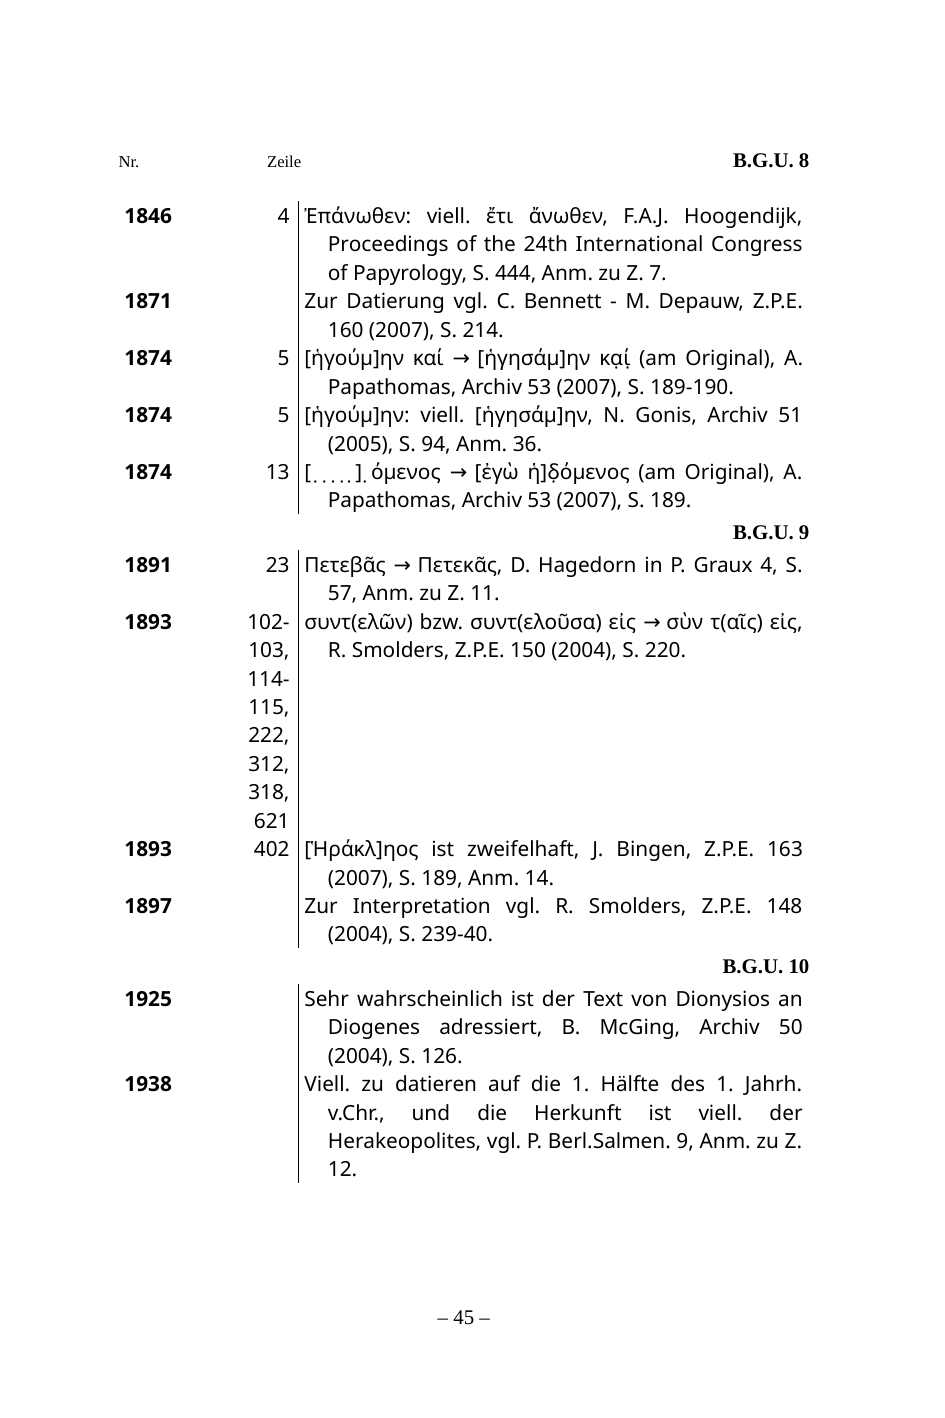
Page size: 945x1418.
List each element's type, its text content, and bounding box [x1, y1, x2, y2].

table_header Sehr wahrscheinlich ist der Text von Dionysios an Diogenes adressiert, B. McGing, Archiv 50 (2004), S. 126. [299, 984, 809, 1069]
table_cell 4 [207, 201, 298, 286]
subtitle B.G.U. 9 [118, 520, 809, 544]
table_cell Zur Interpretation vgl. R. Smolders, Z.P.E. 148 (2004), S. 239-40. [299, 891, 809, 948]
table_cell συντ(ελῶν) bzw. συντ(ελοῦσα) εἰς → σὺν τ(αῖς) εἰς, R. Smolders, Z.P.E. 150 (2004), S. 220. [299, 607, 809, 834]
table_cell [ ̣ ̣ ̣ ̣ ̣] ̣όμενος → [ἐγὼ ἡ]δ̣όμενος (am Original), A. Papathomas, Archiv 53 (2007), S. 189. [299, 457, 809, 514]
table_header 23 [207, 550, 298, 607]
table_header Πετεβᾶς → Πετεκᾶς, D. Hagedorn in P. Graux 4, S. 57, Anm. zu Z. 11. [299, 550, 809, 607]
table_cell 1893 [118, 607, 207, 834]
table_header 1891 [118, 550, 207, 607]
table_cell 102-103, 114-115, 222, 312, 318, 621 [207, 607, 298, 834]
subtitle B.G.U. 10 [118, 954, 809, 978]
table_cell [ἡγούμ]ην καί → [ἡγησάμ]ην κα̣ί̣ (am Original), A. Papathomas, Archiv 53 (2007), S. 189-190. [299, 343, 809, 400]
table_cell 13 [207, 457, 298, 514]
table_cell Zur Datierung vgl. C. Bennett - M. Depauw, Z.P.E. 160 (2007), S. 214. [299, 286, 809, 343]
table_cell 1897 [118, 891, 207, 948]
table_cell Ἐπάνωθεν: viell. ἔτι ἄνωθεν, F.A.J. Hoogendijk, Proceedings of the 24th International Congress of Papyrology, S. 444, Anm. zu Z. 7. [299, 201, 809, 286]
table_cell 1893 [118, 834, 207, 891]
table_cell 1871 [118, 286, 207, 343]
table_cell [207, 1069, 298, 1183]
table_cell 5 [207, 343, 298, 400]
table_cell [207, 286, 298, 343]
table_cell [207, 891, 298, 948]
table_cell 402 [207, 834, 298, 891]
table_cell 5 [207, 400, 298, 457]
table_cell 1874 [118, 400, 207, 457]
table_cell [Ἡράκλ]ηος ist zweifelhaft, J. Bingen, Z.P.E. 163 (2007), S. 189, Anm. 14. [299, 834, 809, 891]
table_cell 1846 [118, 201, 207, 286]
table_cell 1874 [118, 457, 207, 514]
table_cell Viell. zu datieren auf die 1. Hälfte des 1. Jahrh. v.Chr., und die Herkunft ist viell. der Herakeopolites, vgl. P. Berl.Salmen. 9, Anm. zu Z. 12. [299, 1069, 809, 1183]
table_cell 1874 [118, 343, 207, 400]
table_cell 1938 [118, 1069, 207, 1183]
table_header 1925 [118, 984, 207, 1069]
table_header [207, 984, 298, 1069]
table_cell [ἡγούμ]ην: viell. [ἡγησάμ]ην, N. Gonis, Archiv 51 (2005), S. 94, Anm. 36. [299, 400, 809, 457]
